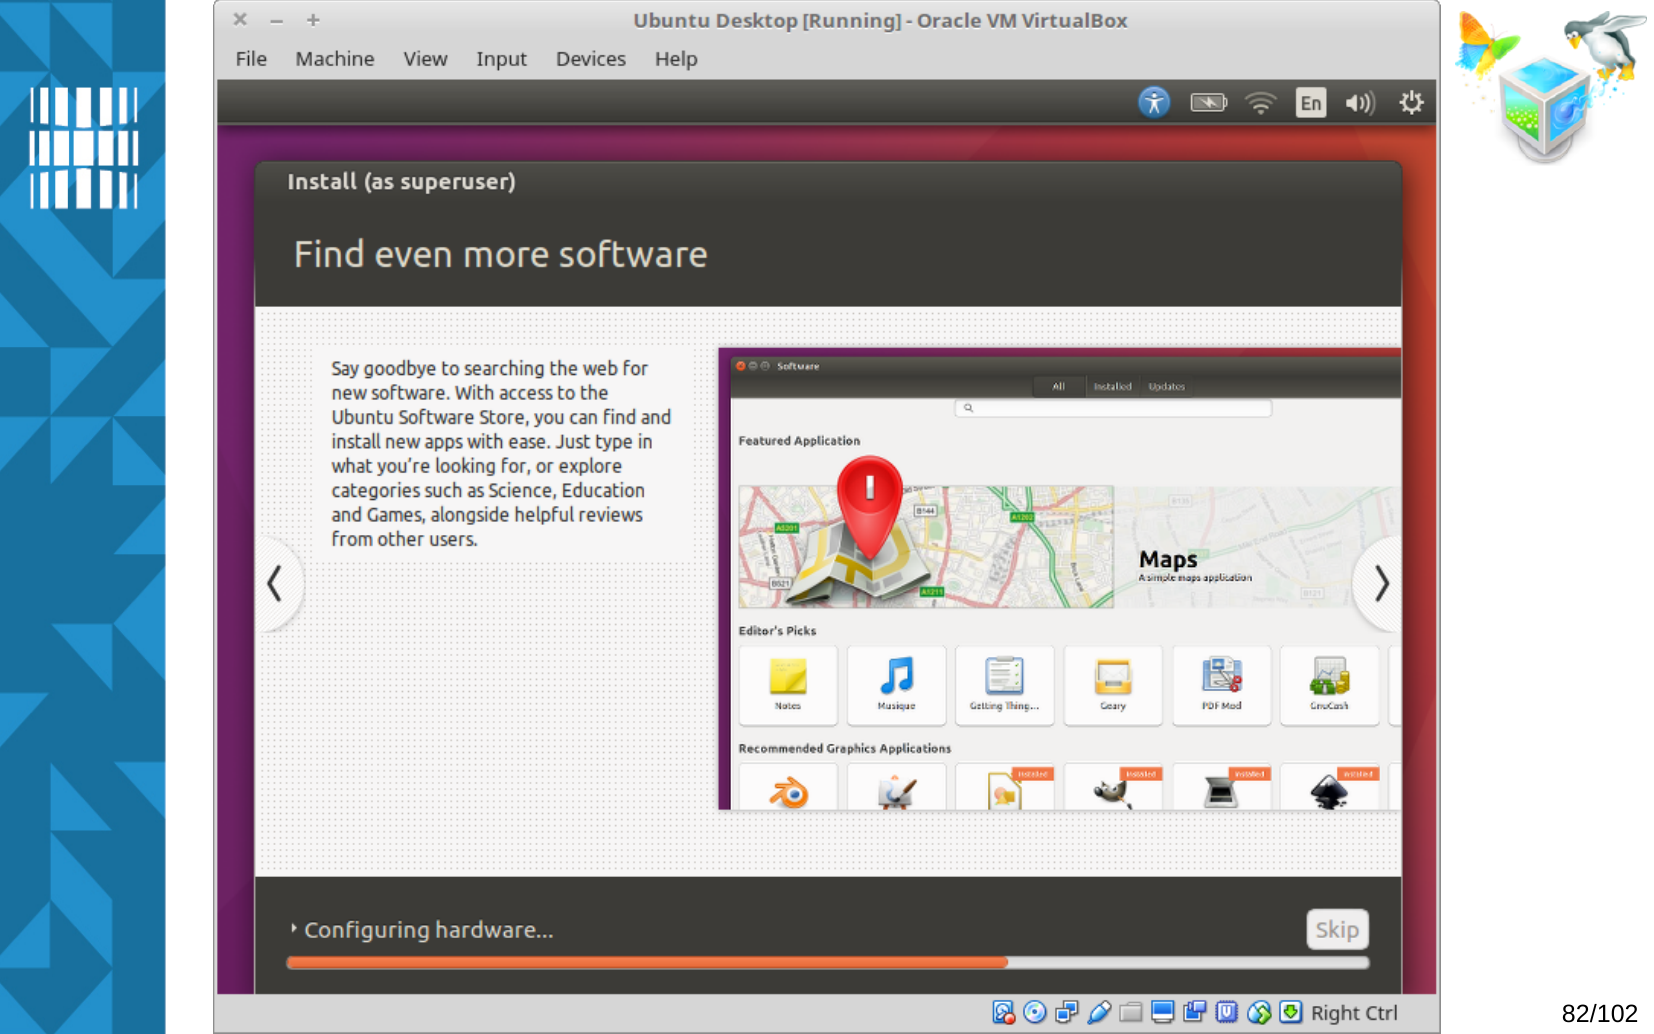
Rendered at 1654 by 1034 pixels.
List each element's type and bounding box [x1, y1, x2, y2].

picture [1452, 7, 1653, 166]
picture [213, 0, 1441, 1034]
